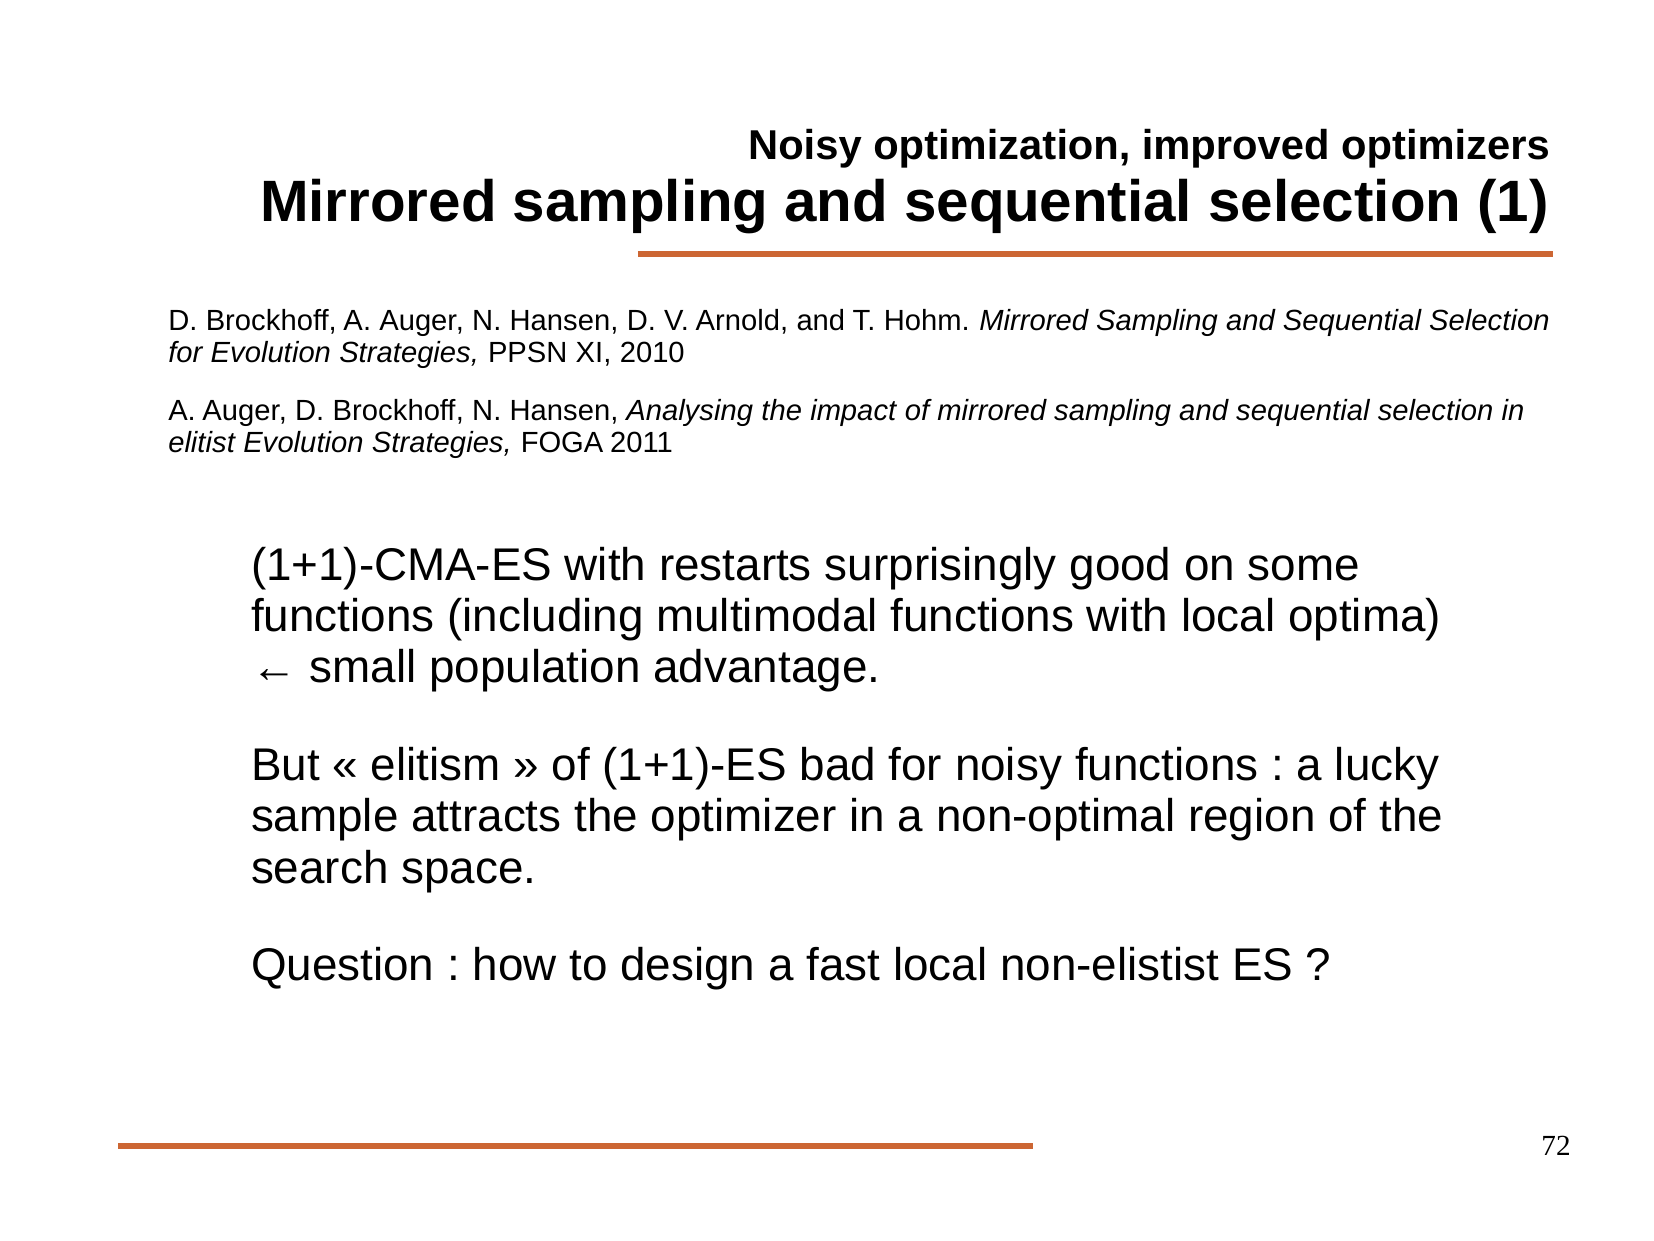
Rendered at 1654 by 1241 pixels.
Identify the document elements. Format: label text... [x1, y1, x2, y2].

text_box (1+1)-CMA-ES with restarts surprisingly good on some functions (including multimodal functions with local optima) ← small population advantage. But « elitism » of (1+1)-ES bad for noisy functions : a lucky sample attracts the optimizer in a non-optimal region of the search space. Question : how to design a fast local non-elistist ES ? [236, 531, 1477, 999]
text_box D. Brockhoff, A. Auger, N. Hansen, D. V. Arnold, and T. Hohm. Mirrored Sampling and Sequential Selection for Evolution Strategies, PPSN XI, 2010 A. Auger, D. Brockhoff, N. Hansen, Analysing the impact of mirrored sampling and sequential selection in elitist Evolution Strategies, FOGA 2011 [153, 295, 1571, 448]
text_box Noisy optimization, improved optimizers Mirrored sampling and sequential selection (1) [171, 114, 1565, 242]
